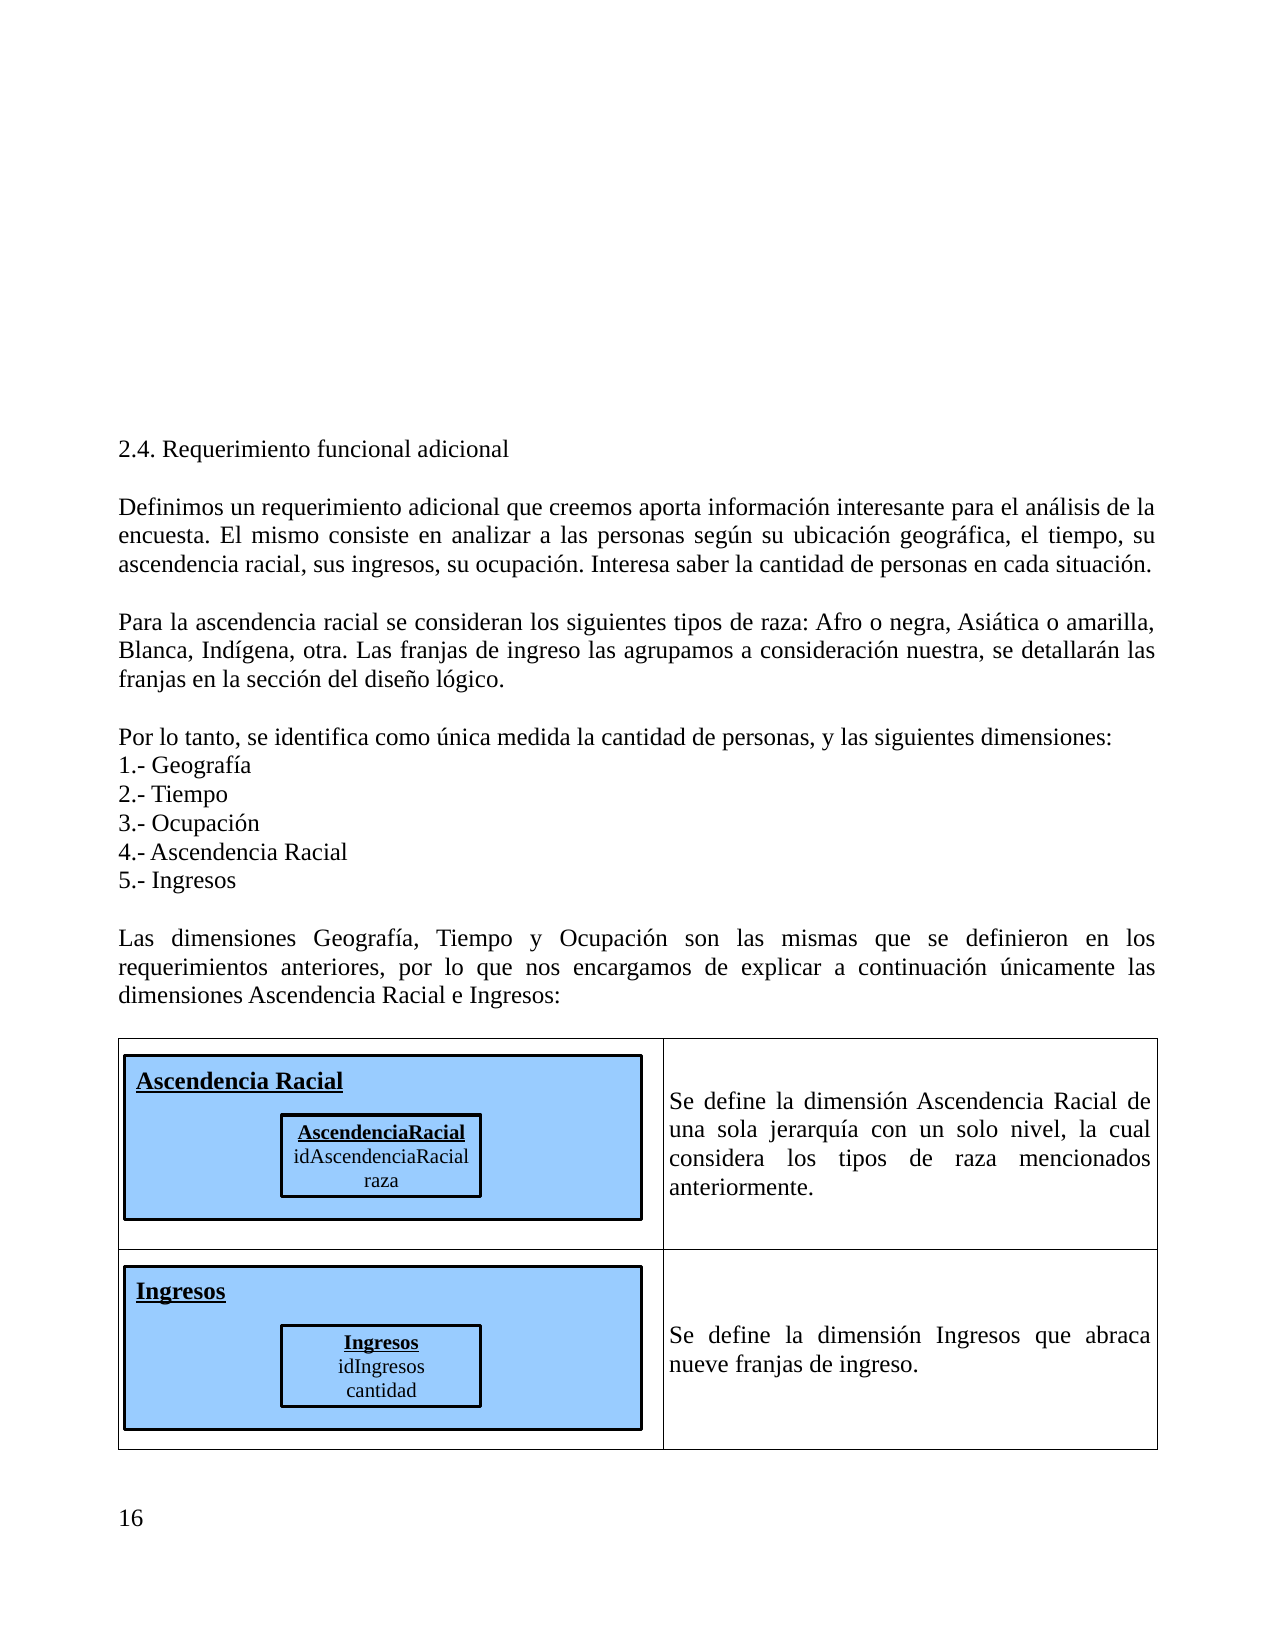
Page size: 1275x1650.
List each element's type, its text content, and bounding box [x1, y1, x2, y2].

text Para la ascendencia racial se consideran los siguientes tipos de raza: Afro o negra, Asiática o amarilla, Blanca, Indígena, otra. Las franjas de ingreso las agrupamos a consideración nuestra, se detallarán las franjas en la sección del diseño lógico. [118, 607, 1157, 693]
text Por lo tanto, se identifica como única medida la cantidad de personas, y las siguientes dimensiones: [118, 722, 1157, 751]
table_header [119, 1039, 663, 1248]
text 2.- Tiempo [118, 779, 1157, 808]
text 3.- Ocupación [118, 808, 1157, 837]
text 1.- Geografía [118, 751, 1157, 779]
table_cell [119, 1250, 663, 1449]
text 2.4. Requerimiento funcional adicional [118, 434, 1157, 463]
table_cell Se define la dimensión Ingresos que abraca nueve franjas de ingreso. [664, 1250, 1157, 1449]
text 5.- Ingresos [118, 866, 1157, 894]
text 4.- Ascendencia Racial [118, 837, 1157, 866]
text Definimos un requerimiento adicional que creemos aporta información interesante para el análisis de la encuesta. El mismo consiste en analizar a las personas según su ubicación geográfica, el tiempo, su ascendencia racial, sus ingresos, su ocupación. Interesa saber la cantidad de personas en cada situación. [118, 492, 1157, 578]
table_header Se define la dimensión Ascendencia Racial de una sola jerarquía con un solo nivel, la cual considera los tipos de raza mencionados anteriormente. [664, 1039, 1157, 1248]
text Las dimensiones Geografía, Tiempo y Ocupación son las mismas que se definieron en los requerimientos anteriores, por lo que nos encargamos de explicar a continuación únicamente las dimensiones Ascendencia Racial e Ingresos: [118, 923, 1157, 1009]
